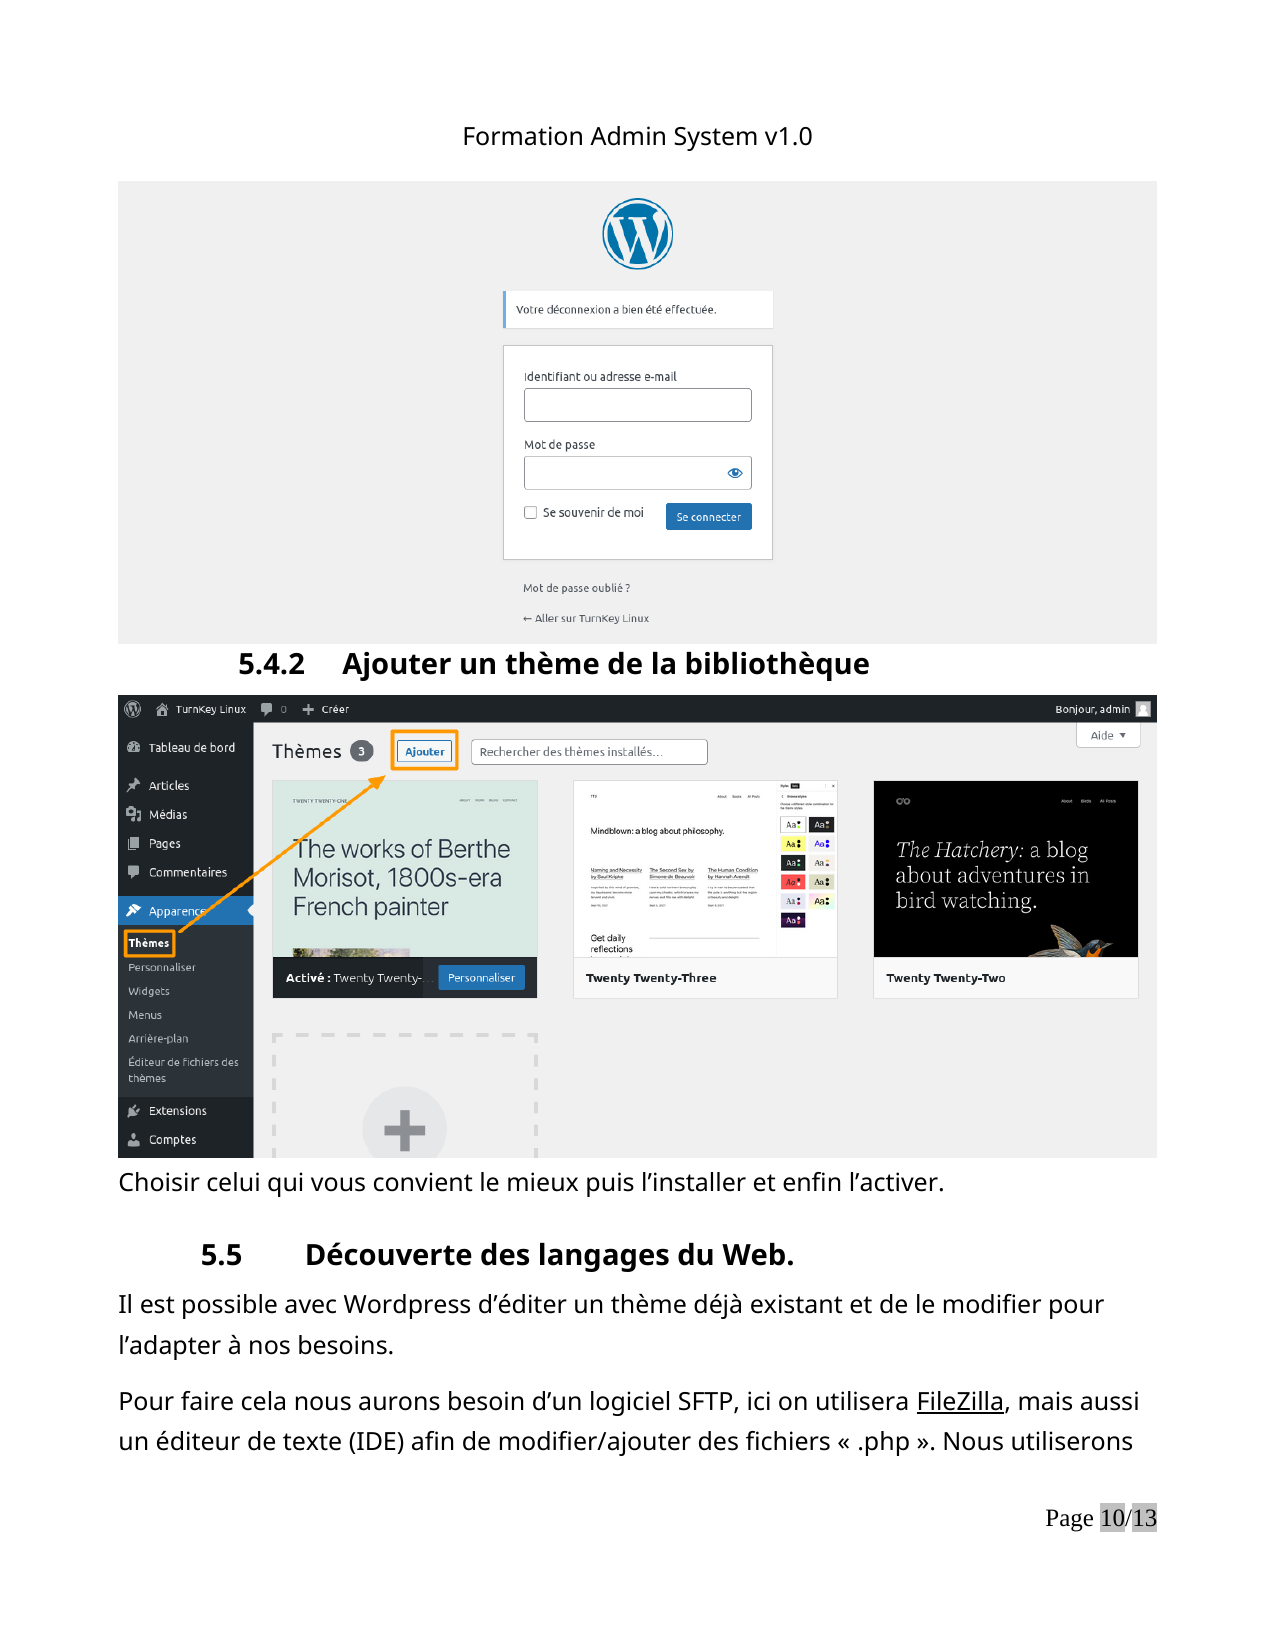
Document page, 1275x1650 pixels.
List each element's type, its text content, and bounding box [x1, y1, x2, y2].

picture [118, 181, 1157, 644]
subtitle Découverte des langages du Web. [193, 1235, 1157, 1274]
picture [118, 695, 1157, 1158]
text Il est possible avec Wordpress d’éditer un thème déjà existant et de le modifier pour l’adapter à nos besoins. [118, 1287, 1157, 1362]
text Choisir celui qui vous convient le mieux puis l’installer et enfin l’activer. [118, 1158, 1157, 1198]
text Pour faire cela nous aurons besoin d’un logiciel SFTP, ici on utilisera FileZilla, mais aussi un éditeur de texte (IDE) afin de modifier/ajouter des fichiers « .php ». Nous utiliserons [118, 1383, 1157, 1458]
subtitle Ajouter un thème de la bibliothèque [231, 644, 1157, 683]
